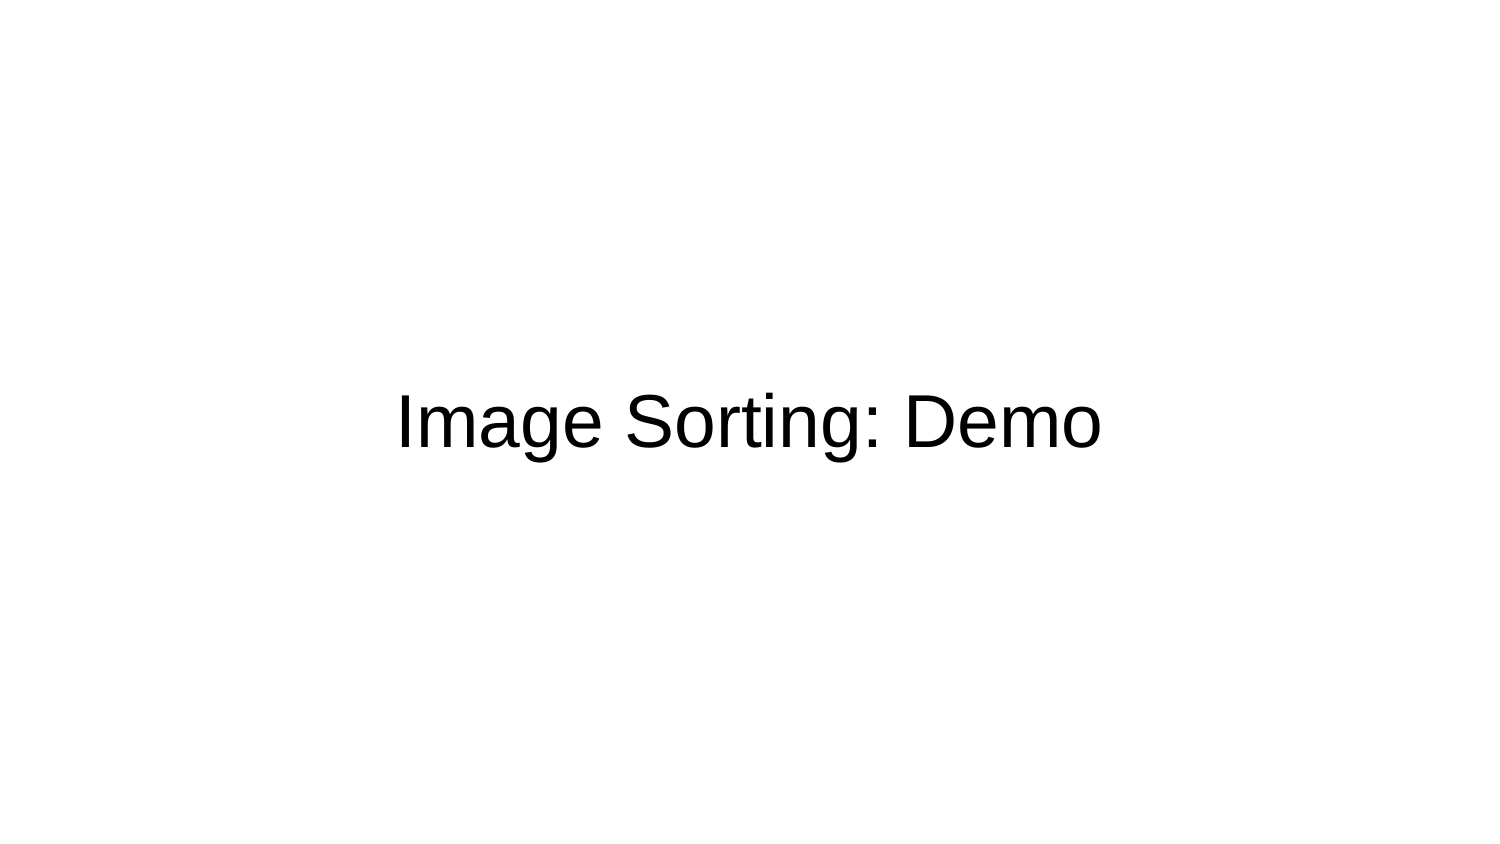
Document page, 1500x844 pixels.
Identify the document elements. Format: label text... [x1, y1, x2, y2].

title Image Sorting: Demo [51, 352, 1449, 491]
